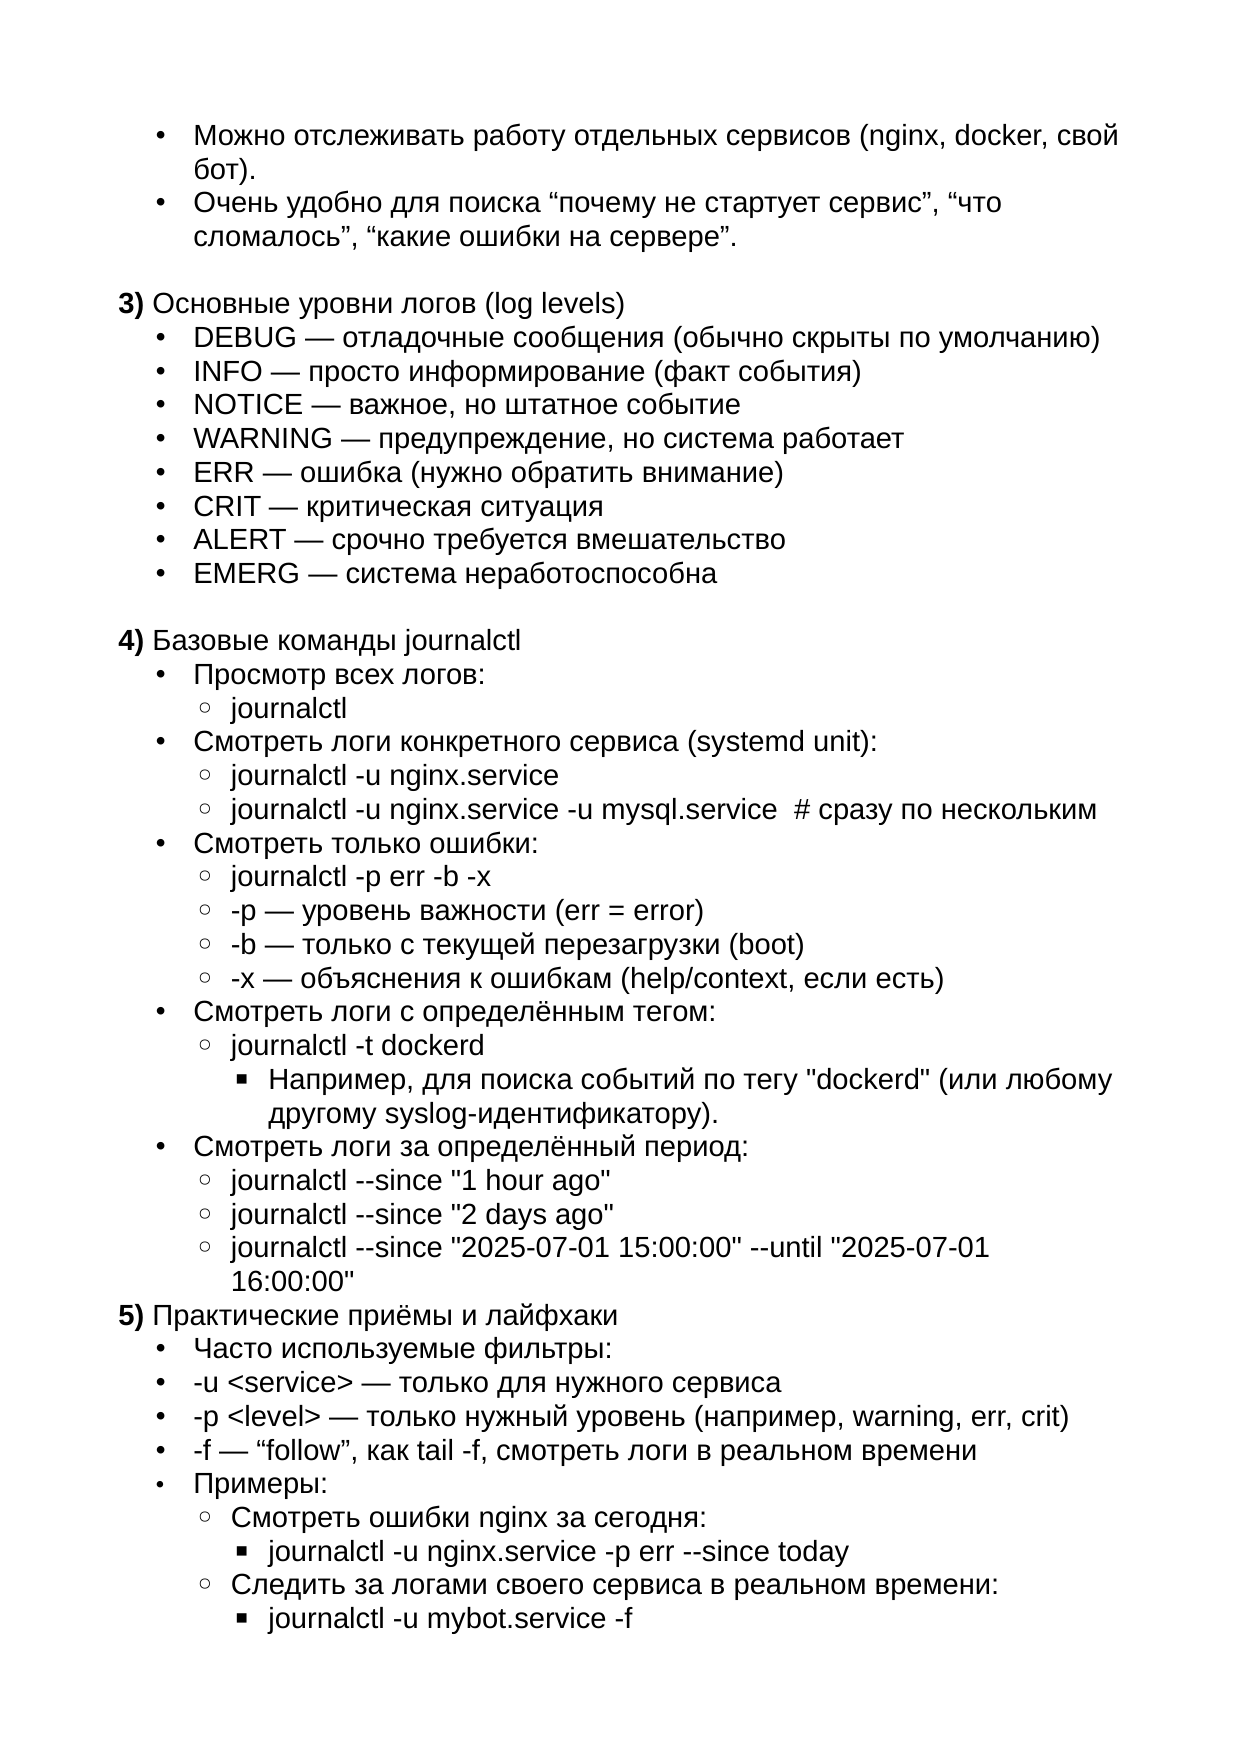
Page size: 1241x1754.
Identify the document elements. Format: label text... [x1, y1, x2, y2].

list EMERG — система неработоспособна [156, 556, 1122, 590]
list Смотреть логи с определённым тегом: [156, 994, 1122, 1028]
list Очень удобно для поиска “почему не стартует сервис”, “что сломалось”, “какие ошибки на сервере”. [156, 185, 1122, 253]
list Смотреть логи за определённый период: [156, 1129, 1122, 1163]
list Следить за логами своего сервиса в реальном времени: [193, 1567, 1122, 1601]
list journalctl -u nginx.service -u mysql.service # сразу по нескольким [193, 792, 1122, 826]
list WARNING — предупреждение, но система работает [156, 421, 1122, 455]
list journalctl --since "2 days ago" [193, 1197, 1122, 1230]
list Смотреть логи конкретного сервиса (systemd unit): [156, 724, 1122, 758]
list Примеры: [156, 1466, 1122, 1500]
list Смотреть ошибки nginx за сегодня: [193, 1500, 1122, 1533]
list CRIT — критическая ситуация [156, 488, 1122, 522]
list DEBUG — отладочные сообщения (обычно скрыты по умолчанию) [156, 320, 1122, 353]
list journalctl [193, 691, 1122, 724]
text 4) Базовые команды journalctl [118, 623, 1122, 657]
list Просмотр всех логов: [156, 657, 1122, 691]
list -u <service> — только для нужного сервиса [156, 1365, 1122, 1399]
list -f — “follow”, как tail -f, смотреть логи в реальном времени [156, 1432, 1122, 1466]
list ALERT — срочно требуется вмешательство [156, 522, 1122, 556]
text 5) Практические приёмы и лайфхаки [118, 1298, 1122, 1331]
list -x — объяснения к ошибкам (help/context, если есть) [193, 961, 1122, 994]
list ERR — ошибка (нужно обратить внимание) [156, 455, 1122, 488]
list NOTICE — важное, но штатное событие [156, 387, 1122, 421]
list journalctl -u nginx.service -p err --since today [231, 1533, 1122, 1567]
list journalctl -u mybot.service -f [231, 1601, 1122, 1635]
text 3) Основные уровни логов (log levels) [118, 286, 1122, 320]
list journalctl -p err -b -x [193, 859, 1122, 893]
list -b — только с текущей перезагрузки (boot) [193, 927, 1122, 961]
list Например, для поиска событий по тегу "dockerd" (или любому другому syslog-идентификатору). [231, 1062, 1122, 1129]
list Часто используемые фильтры: [156, 1331, 1122, 1365]
list journalctl --since "2025-07-01 15:00:00" --until "2025-07-01 16:00:00" [193, 1230, 1122, 1298]
list INFO — просто информирование (факт события) [156, 353, 1122, 387]
list -p — уровень важности (err = error) [193, 893, 1122, 927]
list Смотреть только ошибки: [156, 826, 1122, 859]
list Можно отслеживать работу отдельных сервисов (nginx, docker, свой бот). [156, 118, 1122, 185]
list journalctl -u nginx.service [193, 758, 1122, 792]
list journalctl -t dockerd [193, 1028, 1122, 1062]
list -p <level> — только нужный уровень (например, warning, err, crit) [156, 1399, 1122, 1432]
list journalctl --since "1 hour ago" [193, 1163, 1122, 1197]
